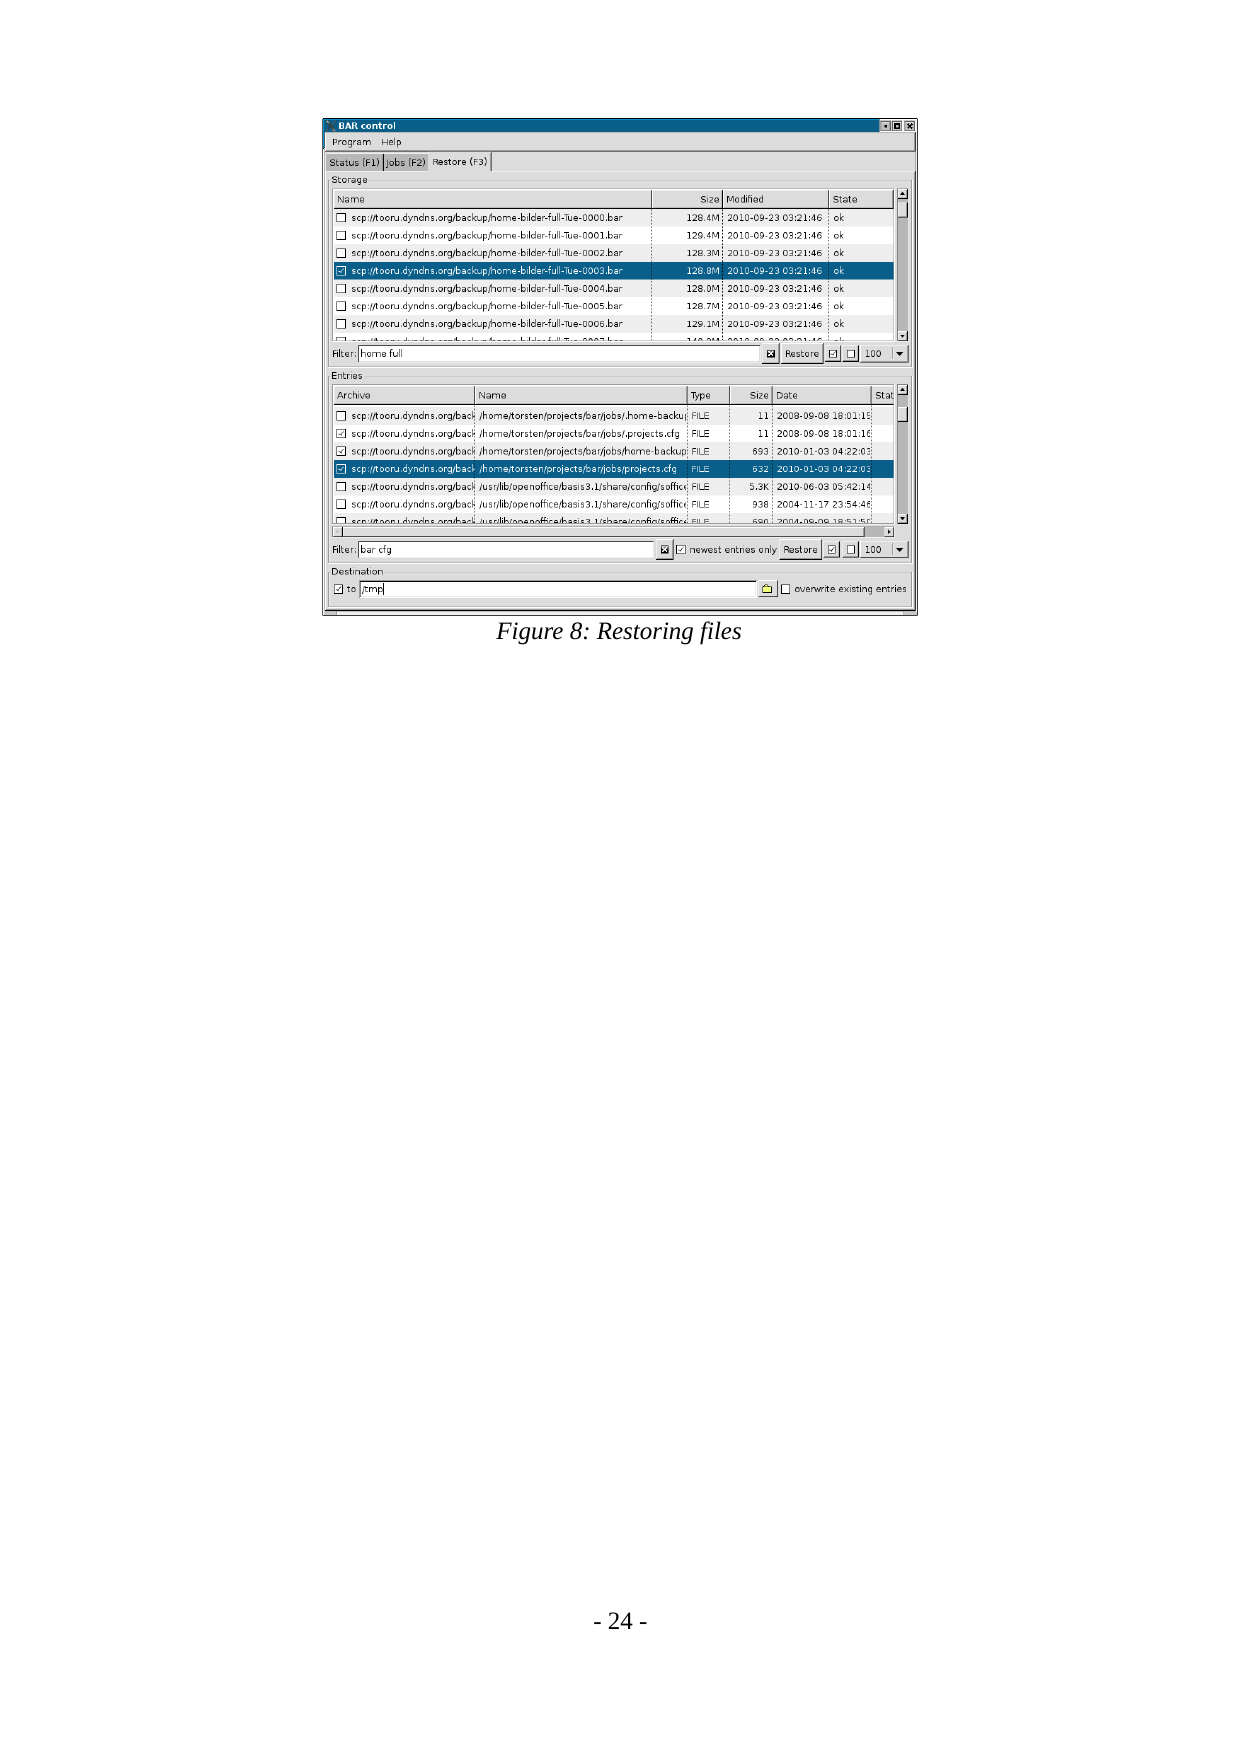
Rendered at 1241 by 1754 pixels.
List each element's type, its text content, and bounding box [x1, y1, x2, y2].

text Figure 8: Restoring files [322, 616, 918, 645]
picture [322, 118, 918, 616]
